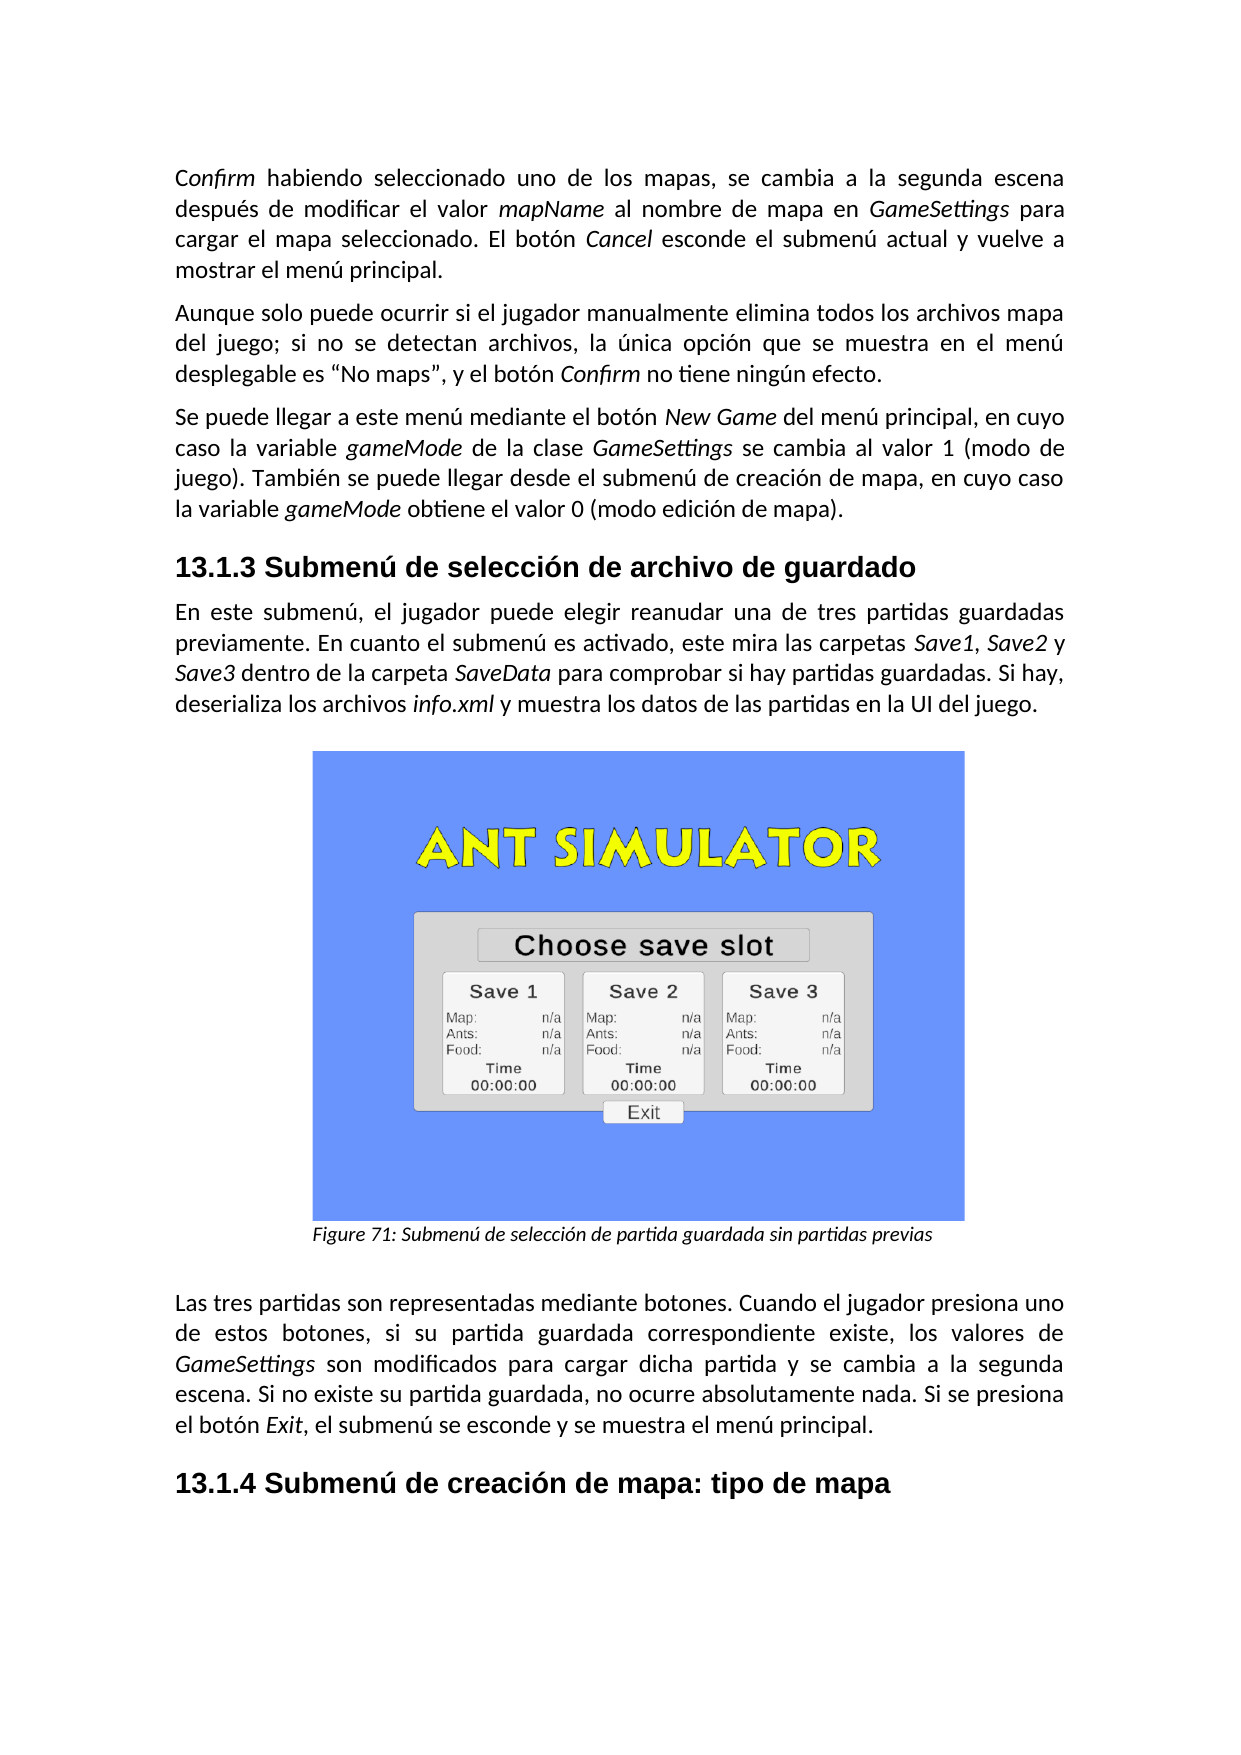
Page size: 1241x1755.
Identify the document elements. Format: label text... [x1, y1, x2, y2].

text Se puede llegar a este menú mediante el botón New Game del menú principal, en cuyo caso la variable gameMode de la clase GameSettings se cambia al valor 1 (modo de juego). También se puede llegar desde el submenú de creación de mapa, en cuyo caso la variable gameMode obtiene el valor 0 (modo edición de mapa). [175, 401, 1065, 523]
text Las tres partidas son representadas mediante botones. Cuando el jugador presiona uno de estos botones, si su partida guardada correspondiente existe, los valores de GameSettings son modificados para cargar dicha partida y se cambia a la segunda escena. Si no existe su partida guardada, no ocurre absolutamente nada. Si se presiona el botón Exit, el submenú se esconde y se muestra el menú principal. [175, 731, 1065, 1439]
subtitle Submenú de creación de mapa: tipo de mapa [175, 1467, 1065, 1500]
text [312, 1246, 965, 1275]
text Aunque solo puede ocurrir si el jugador manualmente elimina todos los archivos mapa del juego; si no se detectan archivos, la única opción que se muestra en el menú desplegable es “No maps”, y el botón Confirm no tiene ningún efecto. [175, 297, 1065, 389]
picture [312, 751, 965, 1221]
text En este submenú, el jugador puede elegir reanudar una de tres partidas guardadas previamente. En cuanto el submenú es activado, este mira las carpetas Save1, Save2 y Save3 dentro de la carpeta SaveData para comprobar si hay partidas guardadas. Si hay, deserializa los archivos info.xml y muestra los datos de las partidas en la UI del juego. [175, 596, 1065, 718]
text [312, 739, 965, 751]
text Confirm habiendo seleccionado uno de los mapas, se cambia a la segunda escena después de modificar el valor mapName al nombre de mapa en GameSettings para cargar el mapa seleccionado. El botón Cancel esconde el submenú actual y vuelve a mostrar el menú principal. [175, 162, 1065, 284]
text Figure 71: Submenú de selección de partida guardada sin partidas previas [312, 1221, 965, 1246]
subtitle Submenú de selección de archivo de guardado [175, 550, 1065, 584]
